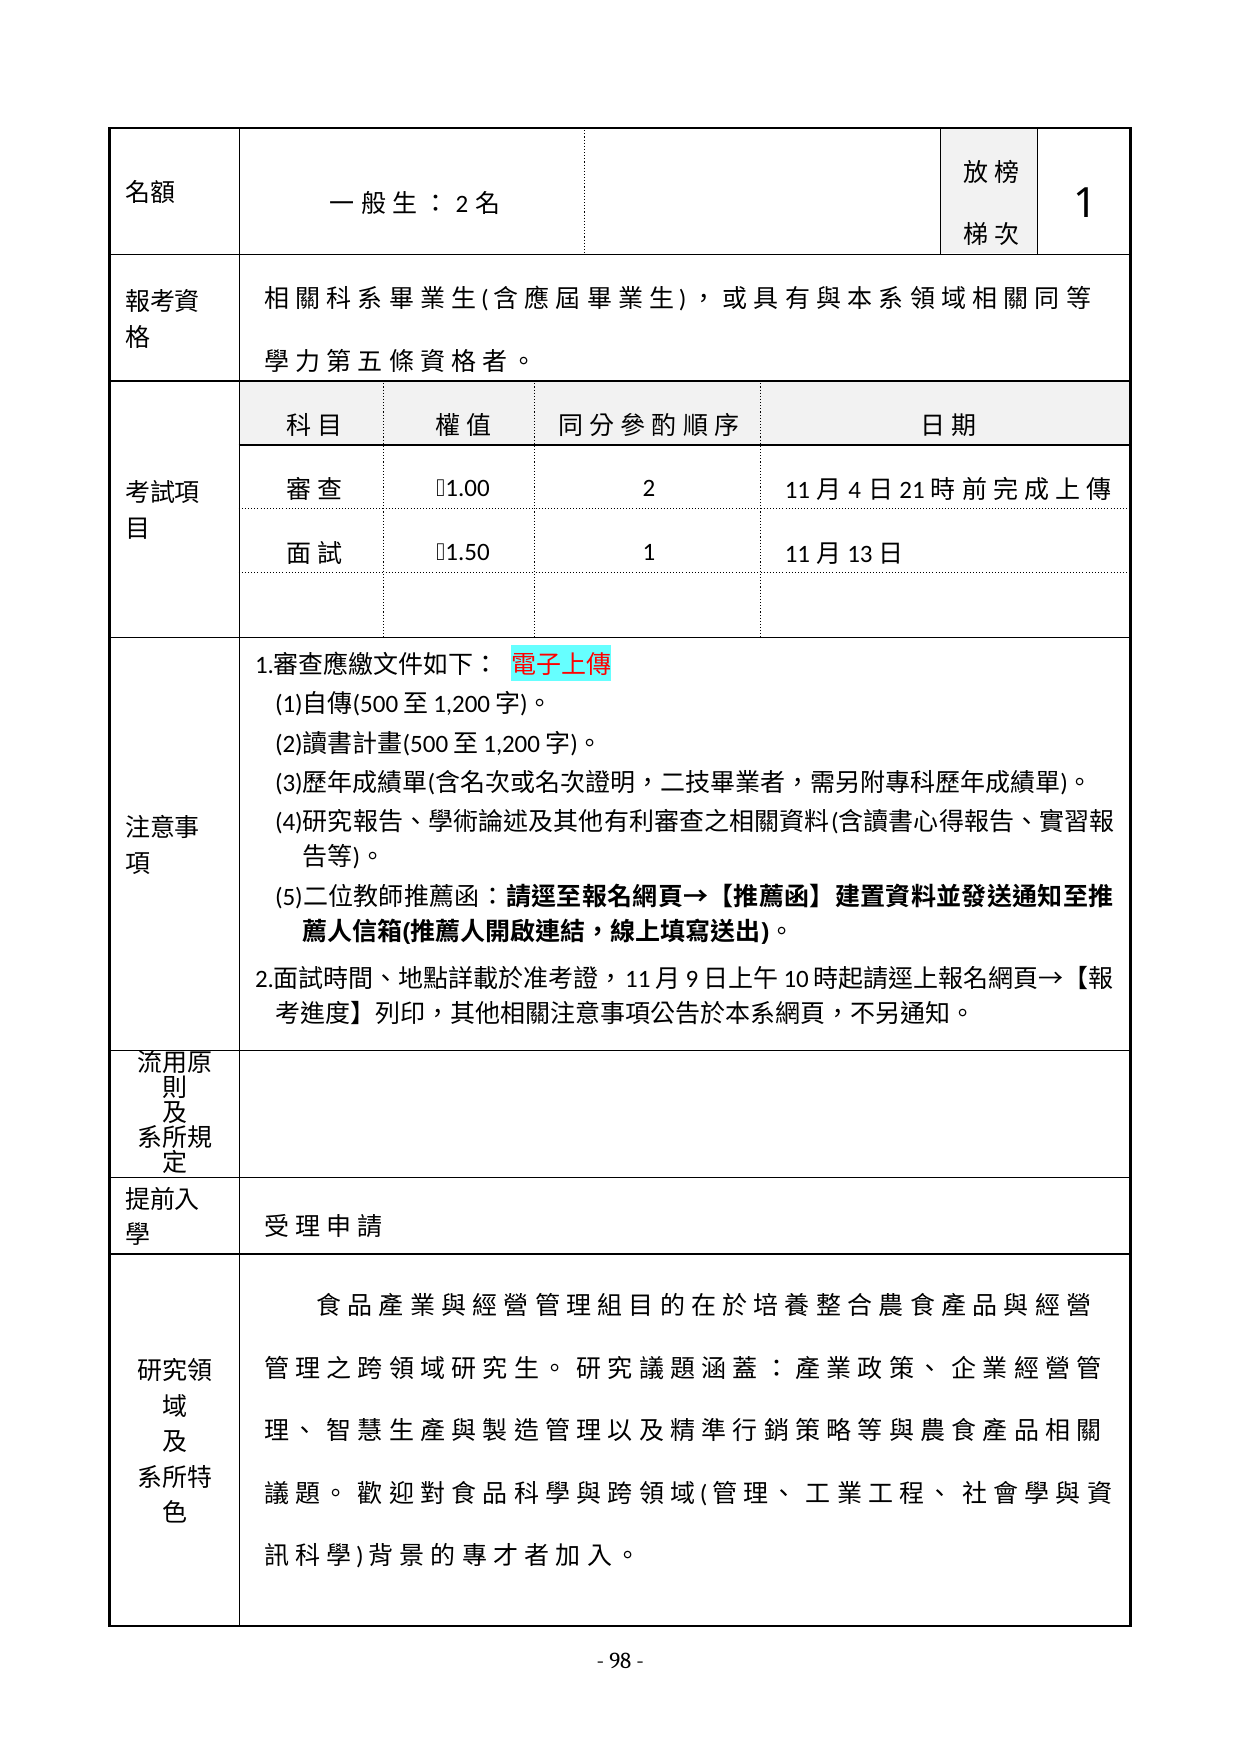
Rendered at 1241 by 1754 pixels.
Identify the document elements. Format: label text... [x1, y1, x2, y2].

table_cell 注意事項 [111, 638, 239, 1050]
table_cell 1.00 [383, 446, 534, 508]
table_cell 日期 [760, 382, 1129, 444]
table_cell 同分參酌順序 [534, 382, 760, 444]
table_cell 流用原則 及 系所規定 [111, 1051, 239, 1176]
table_cell 11月13日 [760, 508, 1129, 572]
table_cell 食品產業與經營管理組目的在於培養整合農食產品與經營管理之跨領域研究生。研究議題涵蓋：產業政策、企業經營管理、智慧生產與製造管理以及精準行銷策略等與農食產品相關議題。歡迎對食品科學與跨領域(管理、工業工程、社會學與資訊科學)背景的專才者加入。 [240, 1255, 1129, 1625]
table_cell [383, 572, 534, 636]
table_cell [585, 129, 940, 253]
table_cell 1.50 [383, 508, 534, 572]
table_cell 科目 [240, 382, 383, 444]
table_cell 2 [534, 446, 760, 508]
table_cell 1 [534, 508, 760, 572]
table_cell 1.審查應繳文件如下： 電子上傳 (1)自傳(500至1,200字)。 (2)讀書計畫(500至1,200字)。 (3)歷年成績單(含名次或名次證明，二技畢業者，需另附專科歷年成績單)。 (4)研究報告、學術論述及其他有利審查之相關資料(含讀書心得報告、實習報告等)。 (5)二位教師推薦函：請逕至報名網頁→【推薦函】建置資料並發送通知至推薦人信箱(推薦人開啟連結，線上填寫送出)。 2.面試時間、地點詳載於准考證，11月9日上午10時起請逕上報名網頁→【報考進度】列印，其他相關注意事項公告於本系網頁，不另通知。 [240, 638, 1129, 1050]
table_cell 研究領域 及 系所特色 [111, 1255, 239, 1625]
table_cell [534, 572, 760, 636]
table_cell [760, 572, 1129, 636]
table_cell 名額 [111, 129, 239, 253]
table_cell 提前入學 [111, 1178, 239, 1253]
table_cell 一般生：2名 [240, 129, 584, 253]
table_cell 受理申請 [240, 1178, 1129, 1253]
table_cell 1 [1038, 129, 1129, 253]
table_cell 11月4日21時前完成上傳 [760, 446, 1129, 508]
table_cell [240, 1051, 1129, 1176]
table_cell 相關科系畢業生(含應屆畢業生)，或具有與本系領域相關同等學力第五條資格者。 [240, 255, 1129, 380]
table_cell 報考資格 [111, 255, 239, 380]
table_cell 面試 [240, 508, 383, 572]
table_cell [240, 572, 383, 636]
table_cell 放榜 梯次 [941, 129, 1037, 253]
table_cell 權值 [383, 382, 534, 444]
table_cell 審查 [240, 446, 383, 508]
table_cell 考試項目 [111, 382, 239, 636]
